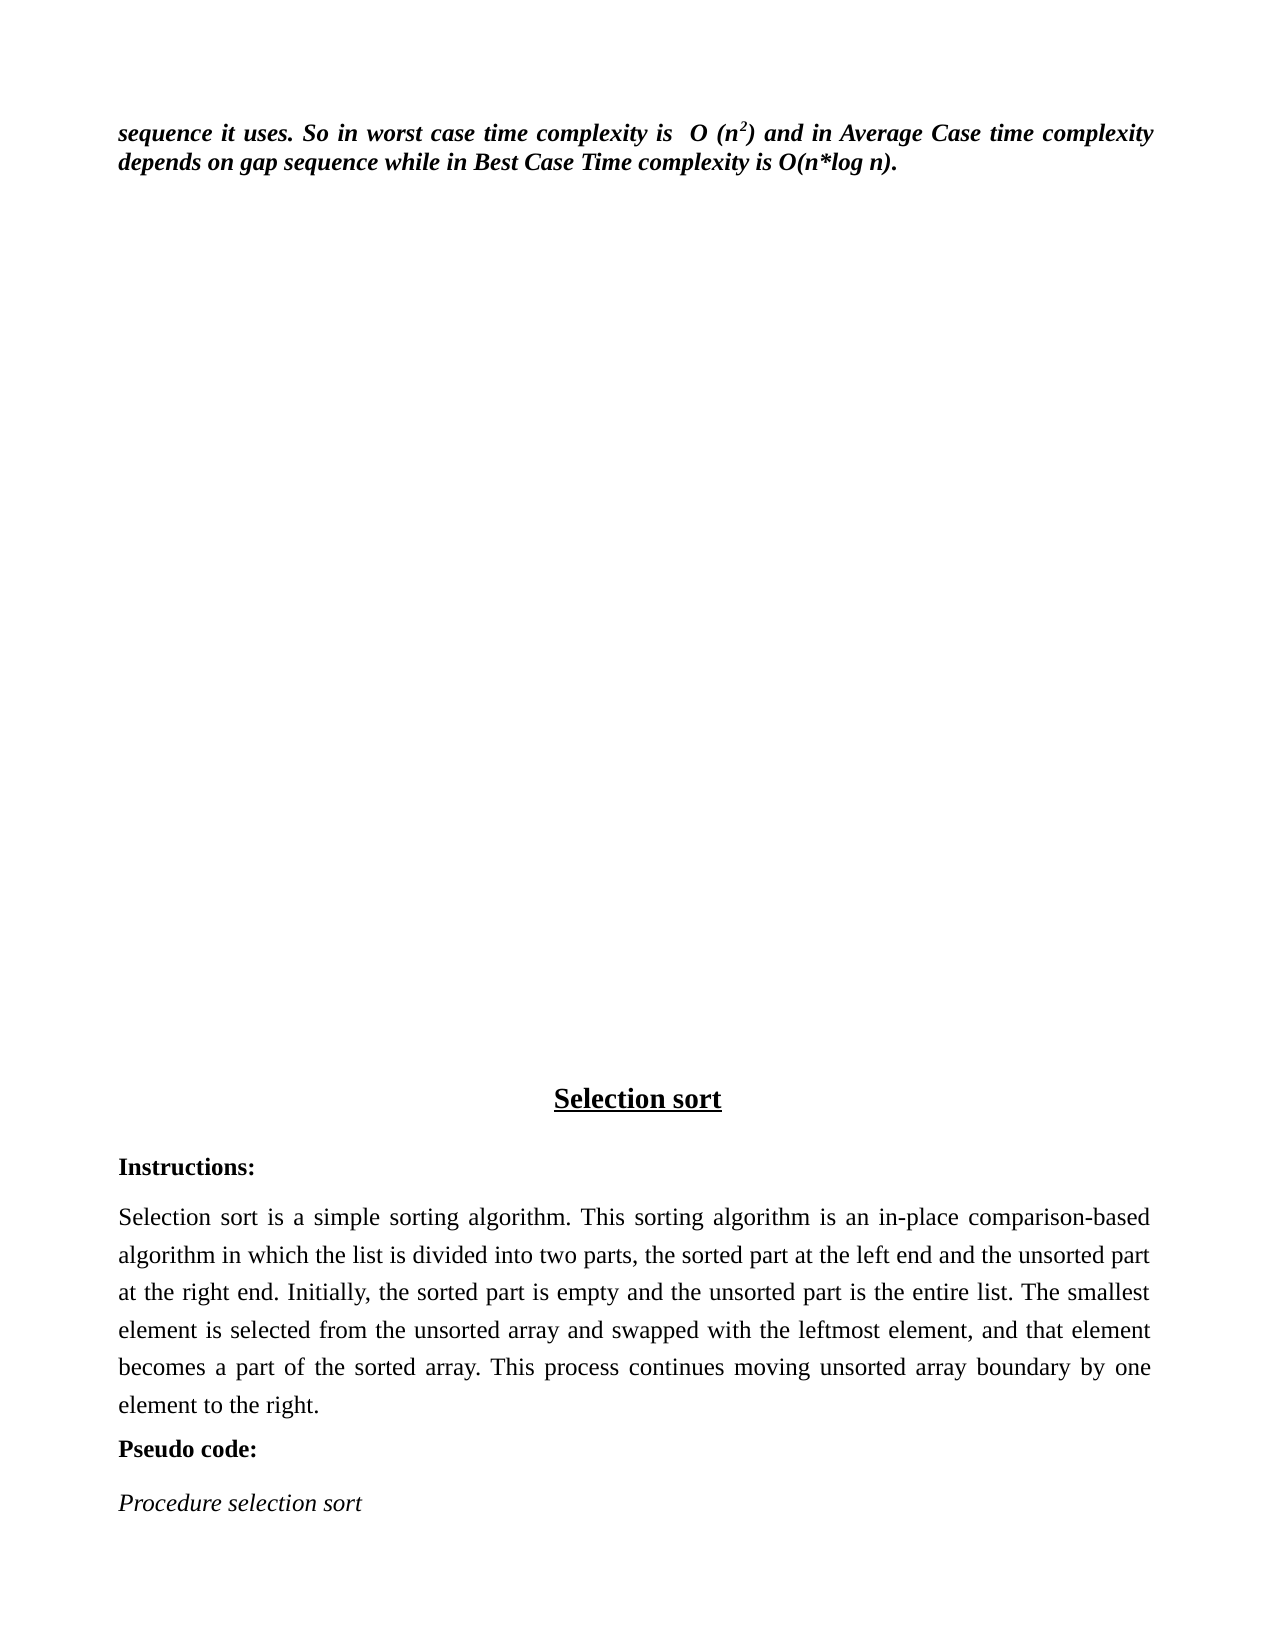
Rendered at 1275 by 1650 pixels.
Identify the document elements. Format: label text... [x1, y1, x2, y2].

text Instructions: [118, 1152, 1157, 1181]
text Pseudo code: [118, 1433, 1157, 1463]
text Procedure selection sort [118, 1488, 1157, 1516]
list Selection sort [118, 1081, 1157, 1115]
text sequence it uses. So in worst case time complexity is O (n2) and in Average Case time complexity depends on gap sequence while in Best Case Time complexity is O(n*log n). [118, 118, 1157, 176]
text Selection sort is a simple sorting algorithm. This sorting algorithm is an in-place comparison-based algorithm in which the list is divided into two parts, the sorted part at the left end and the unsorted part at the right end. Initially, the sorted part is empty and the unsorted part is the entire list. The smallest element is selected from the unsorted array and swapped with the leftmost element, and that element becomes a part of the sorted array. This process continues moving unsorted array boundary by one element to the right. [118, 1193, 1152, 1418]
